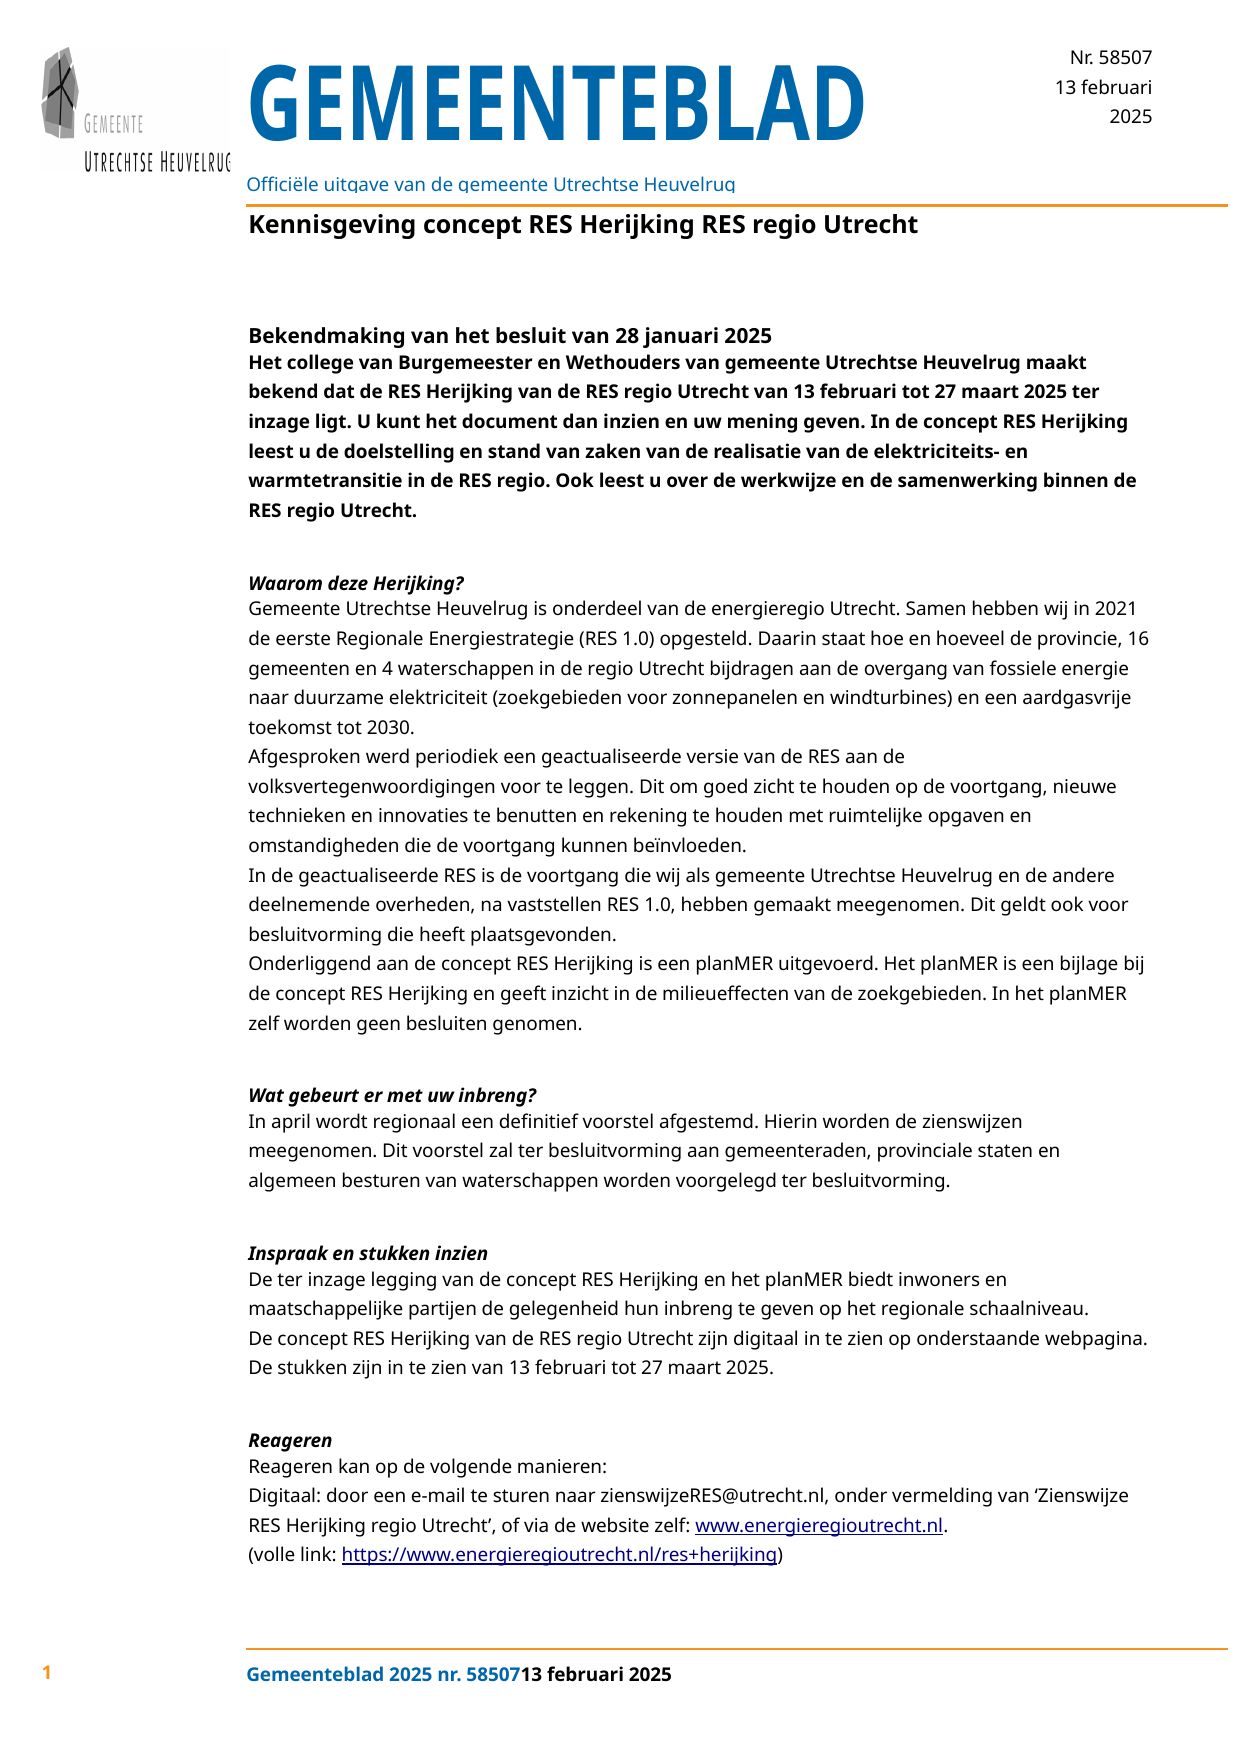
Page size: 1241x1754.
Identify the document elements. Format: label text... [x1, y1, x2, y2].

text Reageren kan op de volgende manieren: [248, 1453, 1152, 1479]
picture [41, 47, 231, 172]
text De concept RES Herijking van de RES regio Utrecht zijn digitaal in te zien op onderstaande webpagina. De stukken zijn in te zien van 13 februari tot 27 maart 2025. [248, 1325, 1152, 1380]
text Het college van Burgemeester en Wethouders van gemeente Utrechtse Heuvelrug maakt bekend dat de RES Herijking van de RES regio Utrecht van 13 februari tot 27 maart 2025 ter inzage ligt. U kunt het document dan inzien en uw mening geven. In de concept RES Herijking leest u de doelstelling en stand van zaken van de realisatie van de elektriciteits- en warmtetransitie in de RES regio. Ook leest u over de werkwijze en de samenwerking binnen de RES regio Utrecht. [248, 349, 1152, 523]
text Gemeente Utrechtse Heuvelrug is onderdeel van de energieregio Utrecht. Samen hebben wij in 2021 de eerste Regionale Energiestrategie (RES 1.0) opgesteld. Daarin staat hoe en hoeveel de provincie, 16 gemeenten en 4 waterschappen in de regio Utrecht bijdragen aan de overgang van fossiele energie naar duurzame elektriciteit (zoekgebieden voor zonnepanelen en windturbines) en een aardgasvrije toekomst tot 2030. [248, 596, 1152, 739]
text Waarom deze Herijking? [248, 570, 1152, 596]
text Inspraak en stukken inzien [248, 1240, 1152, 1266]
text In april wordt regionaal een definitief voorstel afgestemd. Hierin worden de zienswijzen meegenomen. Dit voorstel zal ter besluitvorming aan gemeenteraden, provinciale staten en algemeen besturen van waterschappen worden voorgelegd ter besluitvorming. [248, 1108, 1152, 1193]
text Onderliggend aan de concept RES Herijking is een planMER uitgevoerd. Het planMER is een bijlage bij de concept RES Herijking en geeft inzicht in de milieueffecten van de zoekgebieden. In het planMER zelf worden geen besluiten genomen. [248, 951, 1152, 1035]
text (volle link: https://www.energieregioutrecht.nl/res+herijking) [248, 1542, 1152, 1567]
text Digitaal: door een e-mail te sturen naar zienswijzeRES@utrecht.nl, onder vermelding van ‘Zienswijze RES Herijking regio Utrecht’, of via de website zelf: www.energieregioutrecht.nl. [248, 1482, 1152, 1538]
text Afgesproken werd periodiek een geactualiseerde versie van de RES aan de volksvertegenwoordigingen voor te leggen. Dit om goed zicht te houden op de voortgang, nieuwe technieken en innovaties te benutten en rekening te houden met ruimtelijke opgaven en omstandigheden die de voortgang kunnen beïnvloeden. [248, 743, 1152, 858]
text Bekendmaking van het besluit van 28 januari 2025 [248, 321, 1152, 349]
text Kennisgeving concept RES Herijking RES regio Utrecht [248, 207, 1152, 241]
text In de geactualiseerde RES is de voortgang die wij als gemeente Utrechtse Heuvelrug en de andere deelnemende overheden, na vaststellen RES 1.0, hebben gemaakt meegenomen. Dit geldt ook voor besluitvorming die heeft plaatsgevonden. [248, 862, 1152, 947]
text Reageren [248, 1427, 1152, 1453]
text Wat gebeurt er met uw inbreng? [248, 1082, 1152, 1108]
text De ter inzage legging van de concept RES Herijking en het planMER biedt inwoners en maatschappelijke partijen de gelegenheid hun inbreng te geven op het regionale schaalniveau. [248, 1266, 1152, 1321]
